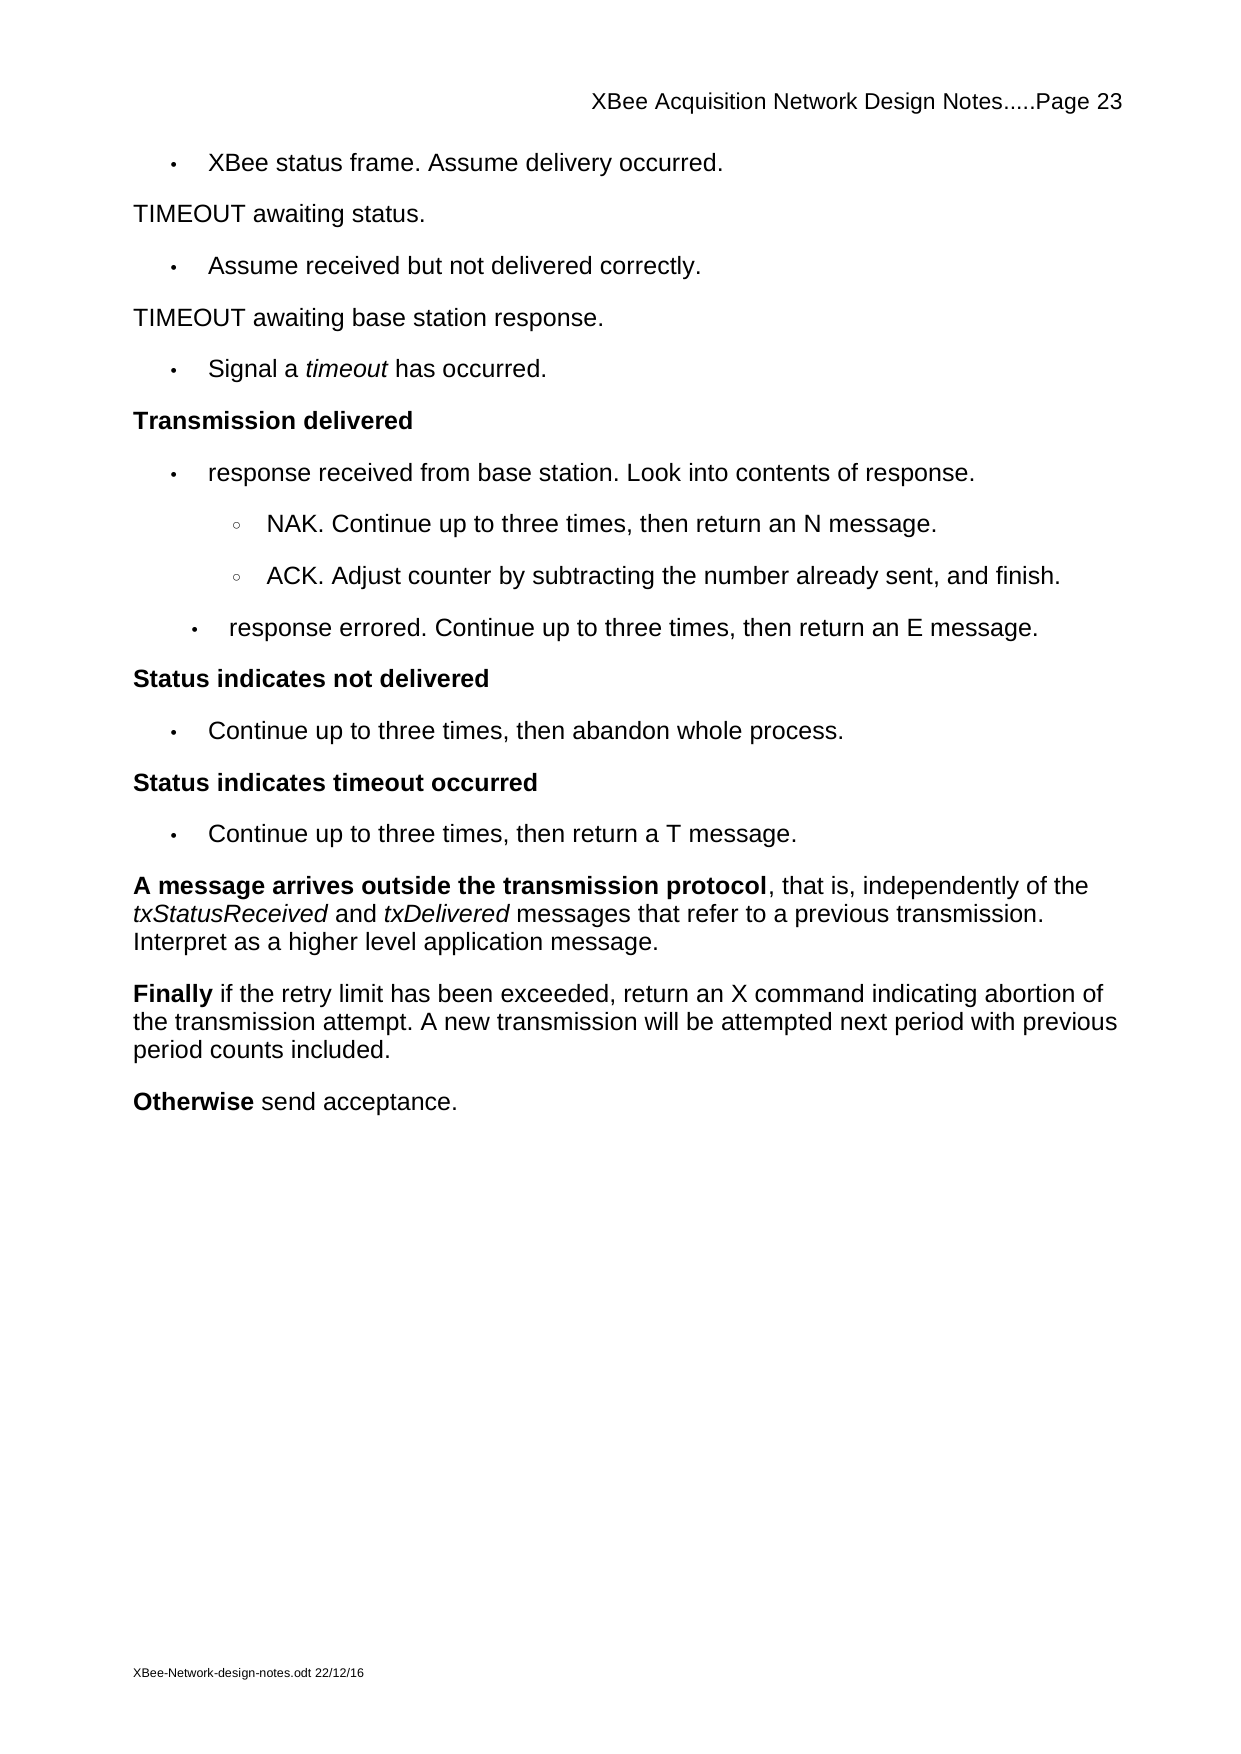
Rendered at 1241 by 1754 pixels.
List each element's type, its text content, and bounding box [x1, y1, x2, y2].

text A message arrives outside the transmission protocol, that is, independently of the txStatusReceived and txDelivered messages that refer to a previous transmission. Interpret as a higher level application message. [133, 872, 1123, 956]
list Assume received but not delivered correctly. [170, 252, 1123, 280]
text Finally if the retry limit has been exceeded, return an X command indicating abortion of the transmission attempt. A new transmission will be attempted next period with previous period counts included. [133, 980, 1123, 1064]
list NAK. Continue up to three times, then return an N message. [229, 510, 1123, 538]
list XBee status frame. Assume delivery occurred. [170, 149, 1123, 177]
list response received from base station. Look into contents of response. [170, 459, 1123, 487]
list Continue up to three times, then return a T message. [170, 820, 1123, 848]
text Otherwise send acceptance. [133, 1087, 1123, 1115]
text Status indicates not delivered [133, 665, 1123, 693]
text Transmission delivered [133, 407, 1123, 435]
text Status indicates timeout occurred [133, 769, 1123, 797]
list Signal a timeout has occurred. [170, 355, 1123, 383]
text TIMEOUT awaiting status. [133, 200, 1123, 228]
list response errored. Continue up to three times, then return an E message. [191, 614, 1123, 642]
text TIMEOUT awaiting base station response. [133, 304, 1123, 332]
list ACK. Adjust counter by subtracting the number already sent, and finish. [229, 562, 1123, 590]
list Continue up to three times, then abandon whole process. [170, 717, 1123, 745]
